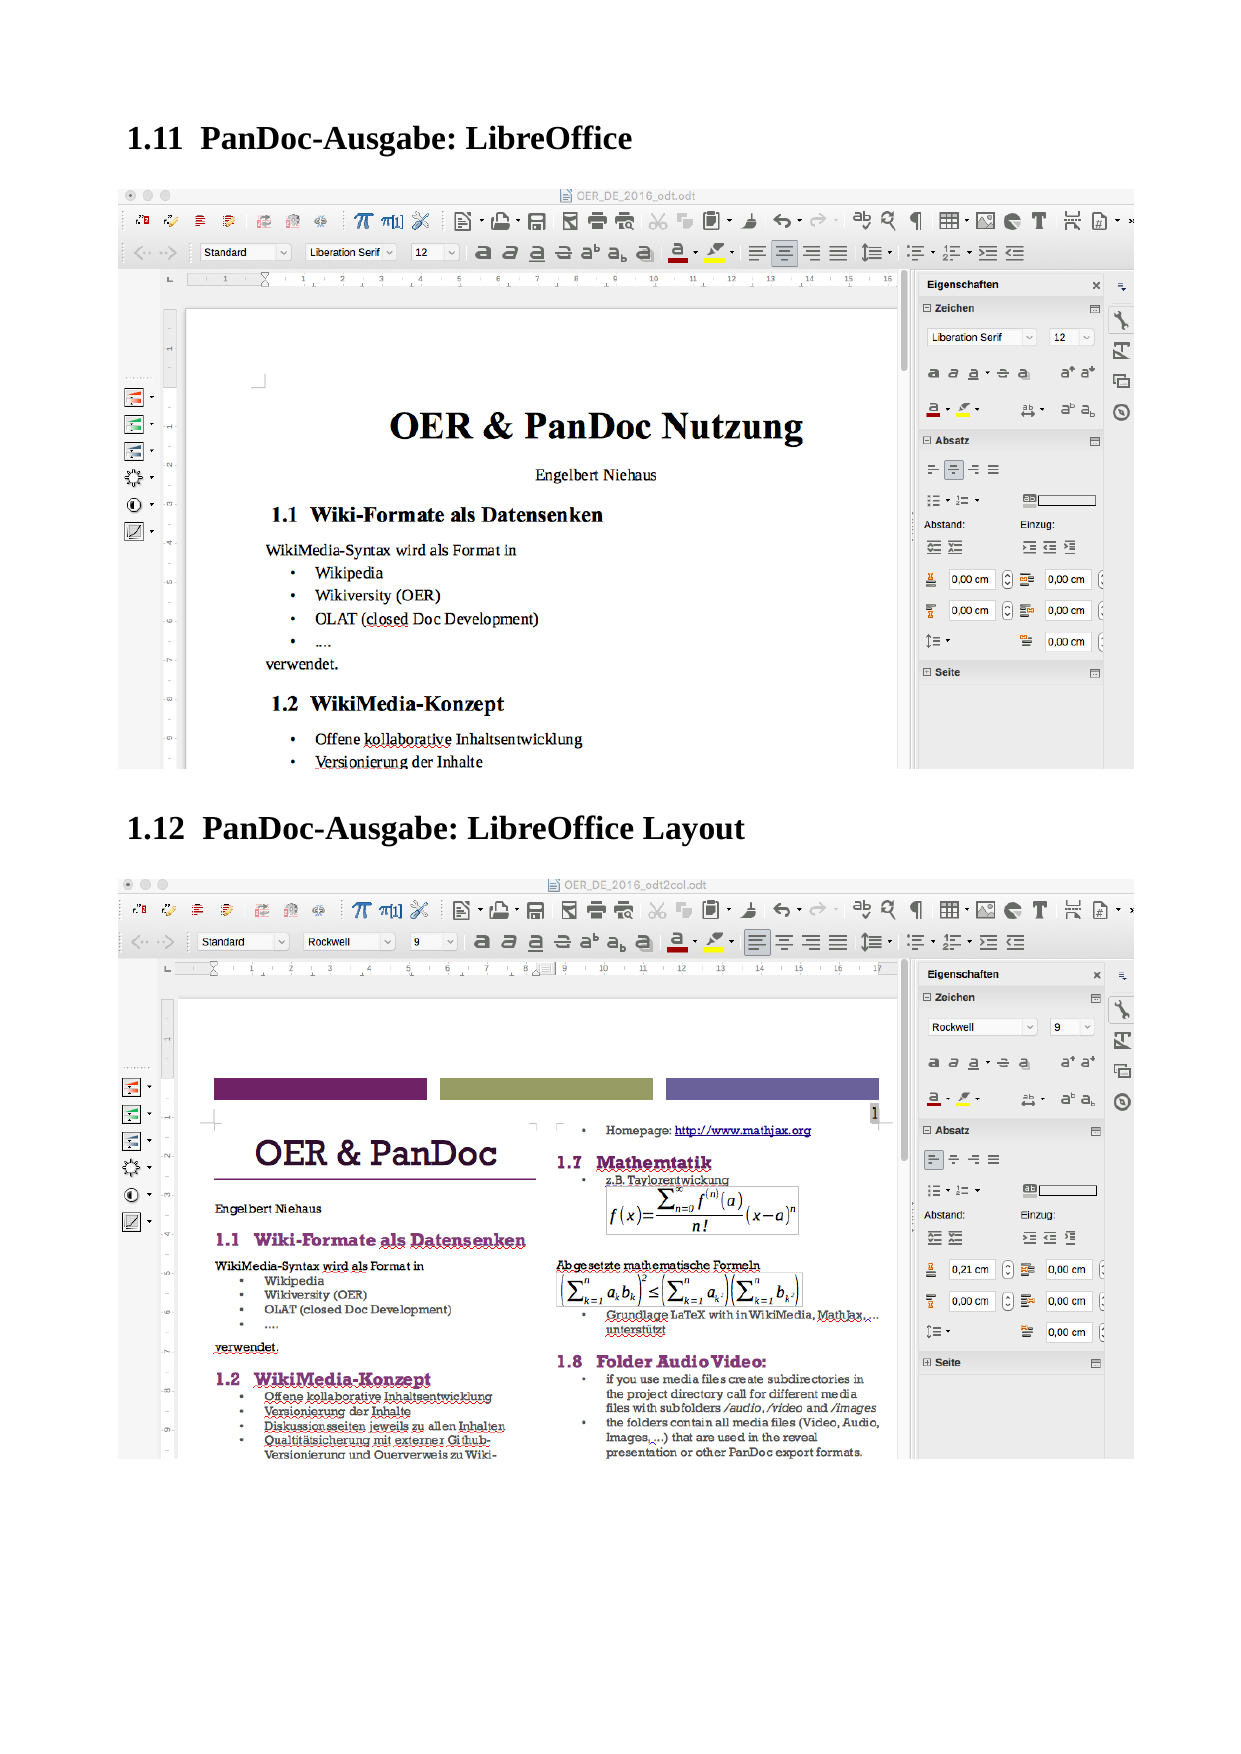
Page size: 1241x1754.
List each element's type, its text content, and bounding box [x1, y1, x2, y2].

picture [118, 879, 1134, 1459]
subtitle PanDoc-Ausgabe: LibreOffice [118, 118, 1122, 157]
picture [118, 189, 1134, 769]
subtitle PanDoc-Ausgabe: LibreOffice Layout [118, 808, 1122, 846]
